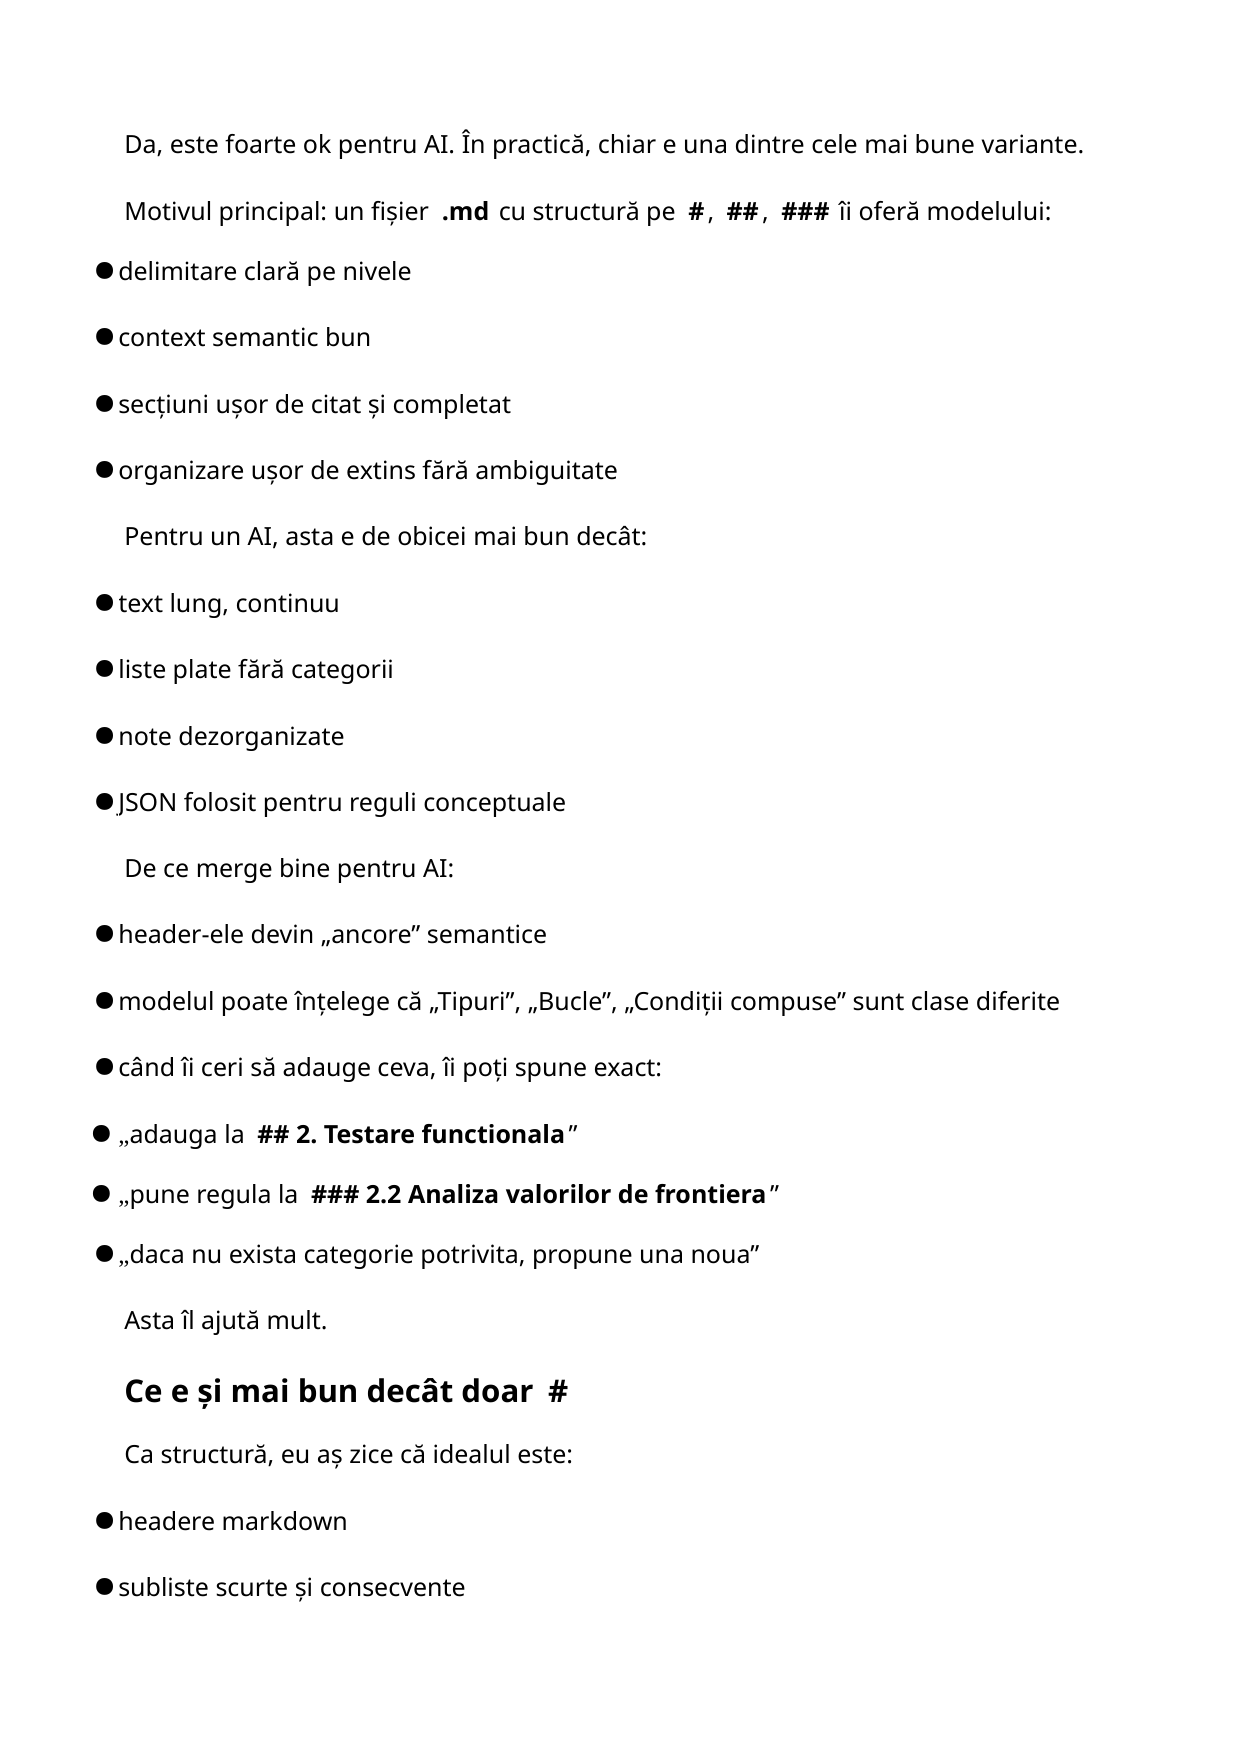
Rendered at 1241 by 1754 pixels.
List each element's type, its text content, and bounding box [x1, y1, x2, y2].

text Ca structură, eu aș zice că idealul este: [119, 1431, 1122, 1474]
list secțiuni ușor de citat și completat [119, 380, 1122, 423]
list liste plate fără categorii [119, 646, 1122, 689]
list „adauga la ## 2. Testare functionala” [119, 1110, 1122, 1153]
list modelul poate înțelege că „Tipuri”, „Bucle”, „Condiții compuse” sunt clase diferite [119, 977, 1122, 1021]
text De ce merge bine pentru AI: [119, 845, 1122, 888]
list organizare ușor de extins fără ambiguitate [119, 447, 1122, 490]
text Da, este foarte ok pentru AI. În practică, chiar e una dintre cele mai bune variante. [119, 122, 1122, 164]
list subliste scurte și consecvente [119, 1564, 1122, 1610]
text Pentru un AI, asta e de obicei mai bun decât: [119, 513, 1122, 556]
list header-ele devin „ancore” semantice [119, 911, 1122, 954]
list când îi ceri să adauge ceva, îi poți spune exact: [119, 1044, 1122, 1087]
list headere markdown [119, 1497, 1122, 1541]
list text lung, continuu [119, 579, 1122, 622]
list context semantic bun [119, 314, 1122, 357]
list „daca nu exista categorie potrivita, propune una noua” [119, 1230, 1122, 1273]
text Motivul principal: un fișier .md cu structură pe #, ##, ### îi oferă modelului: [119, 187, 1122, 231]
subtitle Ce e și mai bun decât doar # [119, 1363, 1122, 1415]
list delimitare clară pe nivele [119, 248, 1122, 291]
list „pune regula la ### 2.2 Analiza valorilor de frontiera” [119, 1170, 1122, 1213]
text Asta îl ajută mult. [119, 1297, 1122, 1340]
list JSON folosit pentru reguli conceptuale [119, 778, 1122, 822]
list note dezorganizate [119, 712, 1122, 755]
